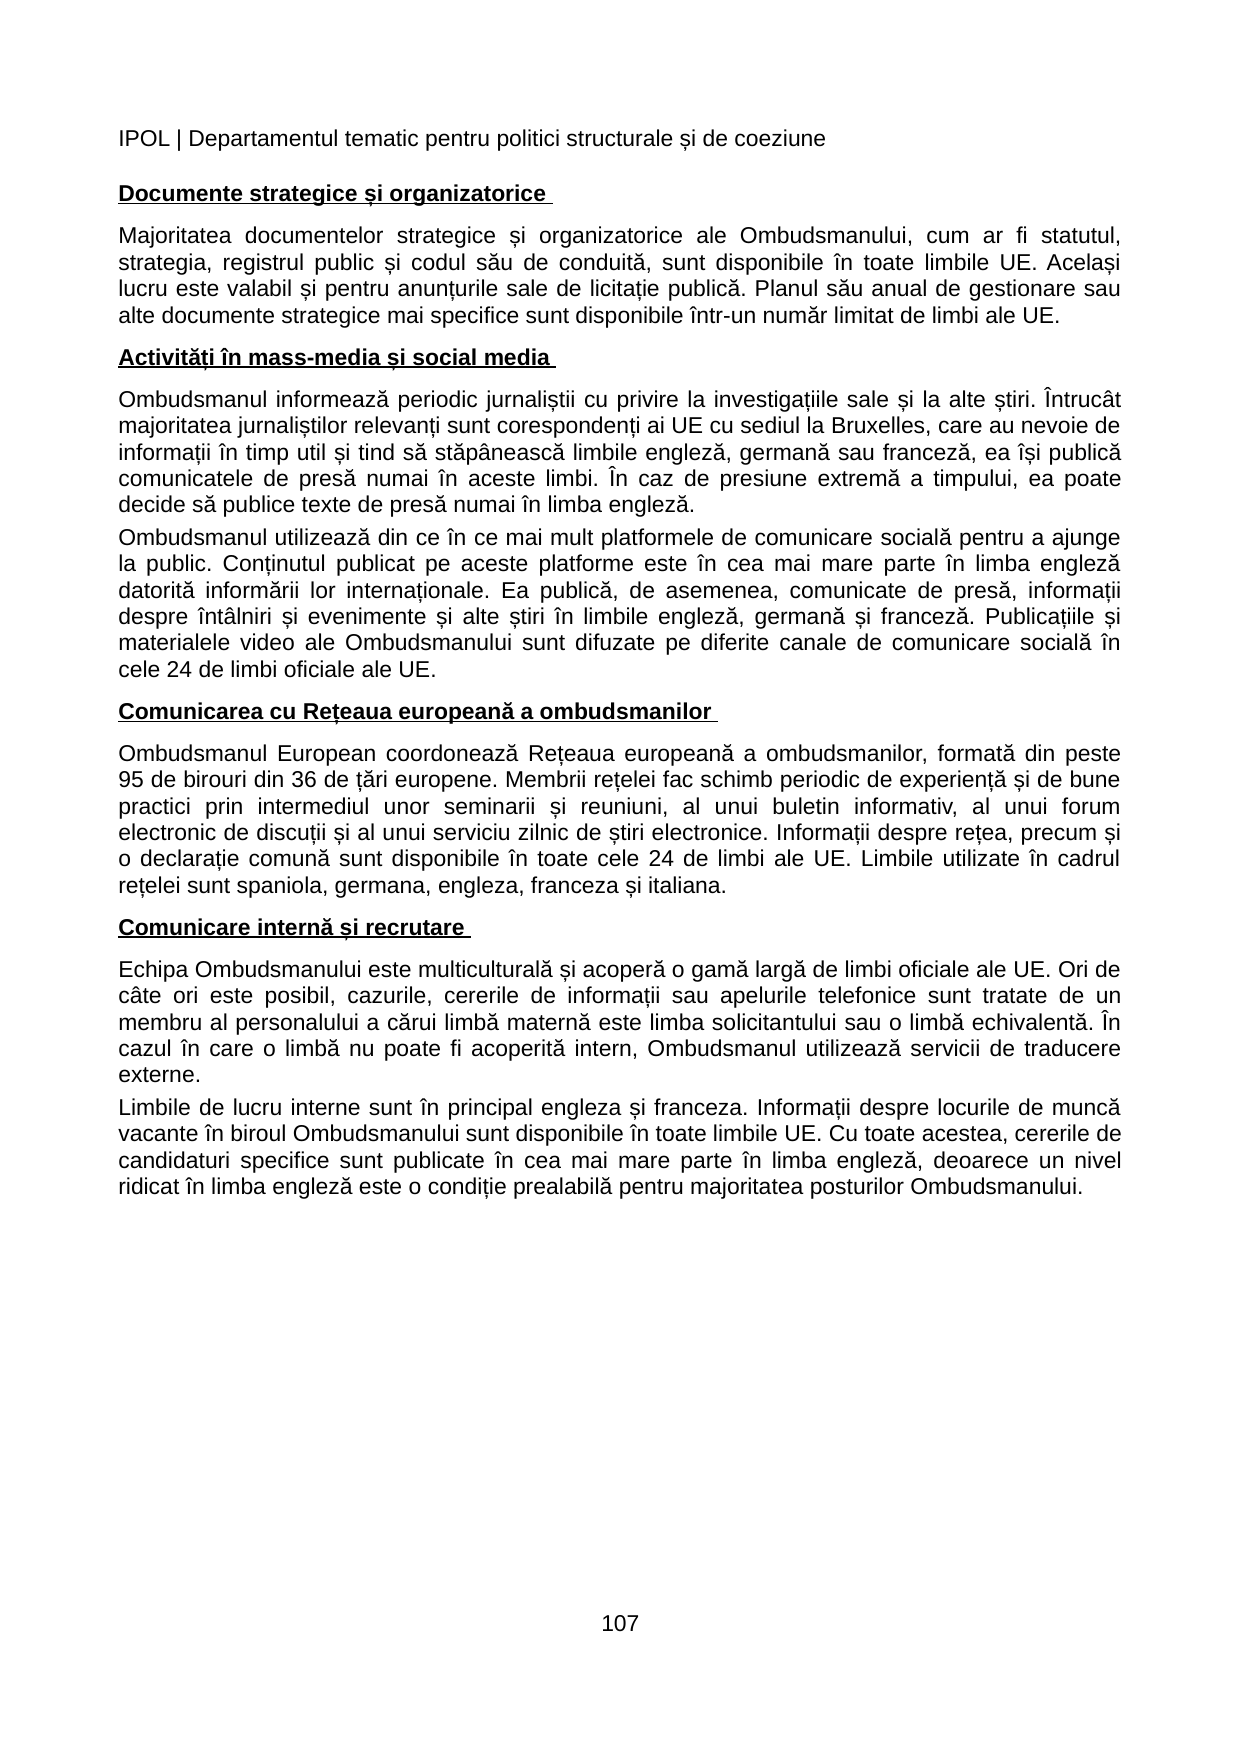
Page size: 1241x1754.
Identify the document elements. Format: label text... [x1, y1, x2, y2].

subtitle Activități în mass-media și social media [118, 344, 1122, 370]
text Majoritatea documentelor strategice și organizatorice ale Ombudsmanului, cum ar fi statutul, strategia, registrul public și codul său de conduită, sunt disponibile în toate limbile UE. Același lucru este valabil și pentru anunțurile sale de licitație publică. Planul său anual de gestionare sau alte documente strategice mai specifice sunt disponibile într-un număr limitat de limbi ale UE. [118, 222, 1122, 328]
text Ombudsmanul European coordonează Rețeaua europeană a ombudsmanilor, formată din peste 95 de birouri din 36 de țări europene. Membrii rețelei fac schimb periodic de experiență și de bune practici prin intermediul unor seminarii și reuniuni, al unui buletin informativ, al unui forum electronic de discuții și al unui serviciu zilnic de știri electronice. Informații despre rețea, precum și o declarație comună sunt disponibile în toate cele 24 de limbi ale UE. Limbile utilizate în cadrul rețelei sunt spaniola, germana, engleza, franceza și italiana. [118, 740, 1122, 898]
text Ombudsmanul utilizează din ce în ce mai mult platformele de comunicare socială pentru a ajunge la public. Conținutul publicat pe aceste platforme este în cea mai mare parte în limba engleză datorită informării lor internaționale. Ea publică, de asemenea, comunicate de presă, informații despre întâlniri și evenimente și alte știri în limbile engleză, germană și franceză. Publicațiile și materialele video ale Ombudsmanului sunt difuzate pe diferite canale de comunicare socială în cele 24 de limbi oficiale ale UE. [118, 524, 1122, 682]
subtitle Documente strategice și organizatorice [118, 180, 1122, 207]
text Ombudsmanul informează periodic jurnaliștii cu privire la investigațiile sale și la alte știri. Întrucât majoritatea jurnaliștilor relevanți sunt corespondenți ai UE cu sediul la Bruxelles, care au nevoie de informații în timp util și tind să stăpânească limbile engleză, germană sau franceză, ea își publică comunicatele de presă numai în aceste limbi. În caz de presiune extremă a timpului, ea poate decide să publice texte de presă numai în limba engleză. [118, 386, 1122, 517]
subtitle Comunicare internă și recrutare [118, 914, 1122, 940]
text Echipa Ombudsmanului este multiculturală și acoperă o gamă largă de limbi oficiale ale UE. Ori de câte ori este posibil, cazurile, cererile de informații sau apelurile telefonice sunt tratate de un membru al personalului a cărui limbă maternă este limba solicitantului sau o limbă echivalentă. În cazul în care o limbă nu poate fi acoperită intern, Ombudsmanul utilizează servicii de traducere externe. [118, 956, 1122, 1088]
text Limbile de lucru interne sunt în principal engleza și franceza. Informații despre locurile de muncă vacante în biroul Ombudsmanului sunt disponibile în toate limbile UE. Cu toate acestea, cererile de candidaturi specifice sunt publicate în cea mai mare parte în limba engleză, deoarece un nivel ridicat în limba engleză este o condiție prealabilă pentru majoritatea posturilor Ombudsmanului. [118, 1094, 1122, 1199]
subtitle Comunicarea cu Rețeaua europeană a ombudsmanilor [118, 698, 1122, 724]
